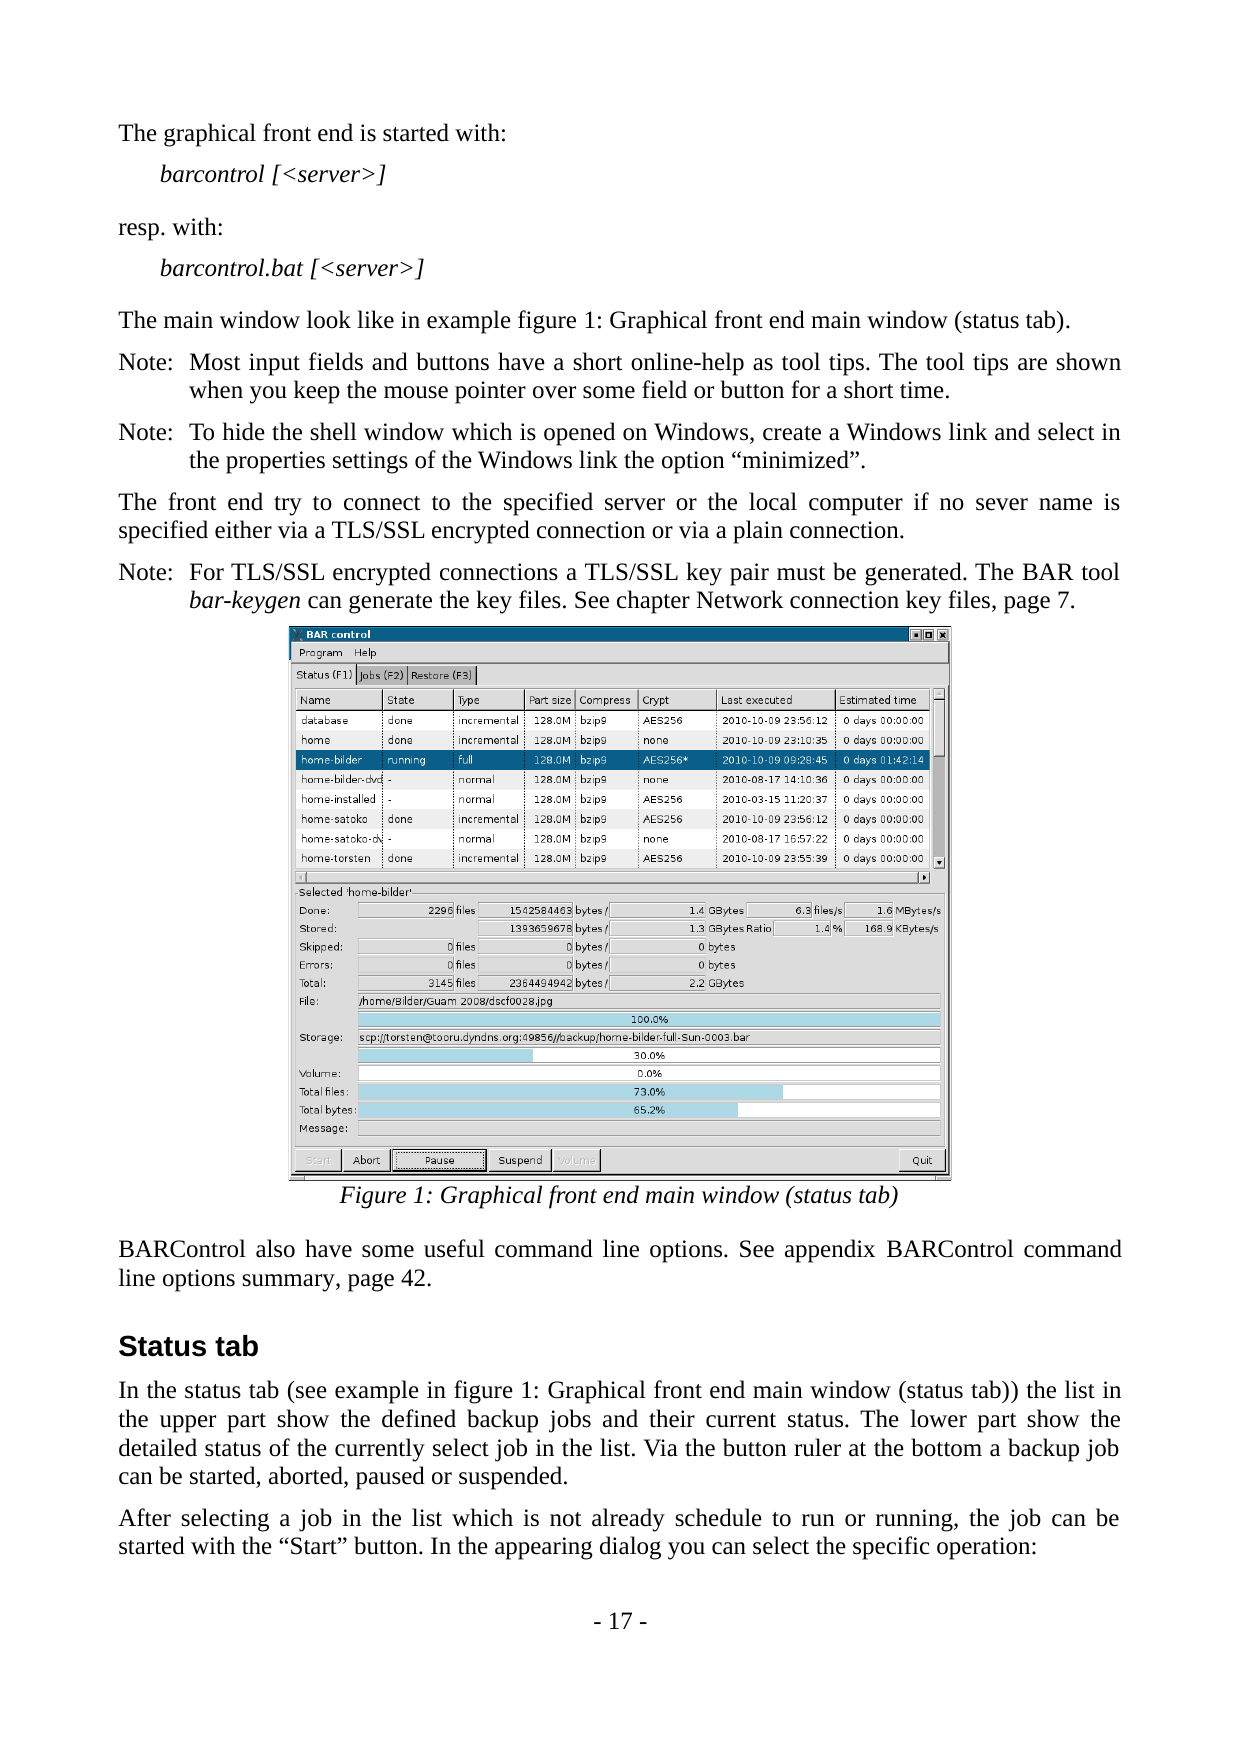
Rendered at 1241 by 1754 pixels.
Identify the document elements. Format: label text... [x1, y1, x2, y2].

text barcontrol [<server>] [159, 159, 1122, 188]
text Note: For TLS/SSL encrypted connections a TLS/SSL key pair must be generated. The BAR tool bar-keygen can generate the key files. See chapter Network connection key files, page 7. [118, 557, 1122, 614]
text The front end try to connect to the specified server or the local computer if no sever name is specified either via a TLS/SSL encrypted connection or via a plain connection. [118, 487, 1122, 544]
text Note: Most input fields and buttons have a short online-help as tool tips. The tool tips are shown when you keep the mouse pointer over some field or button for a short time. [118, 347, 1122, 404]
text Note: To hide the shell window which is opened on Windows, create a Windows link and select in the properties settings of the Windows link the option “minimized”. [118, 417, 1122, 474]
text resp. with: [118, 212, 1122, 241]
text The main window look like in example figure 1: Graphical front end main window (status tab). [118, 305, 1122, 334]
subtitle Status tab [118, 1329, 1122, 1363]
text Figure 1: Graphical front end main window (status tab) [289, 1181, 951, 1209]
text After selecting a job in the list which is not already schedule to run or running, the job can be started with the “Start” button. In the appearing dialog you can select the specific operation: [118, 1503, 1122, 1560]
picture [288, 626, 952, 1181]
text barcontrol.bat [<server>] [159, 253, 1122, 282]
text BARControl also have some useful command line options. See appendix BARControl command line options summary, page 42. [118, 1181, 1122, 1292]
text The graphical front end is started with: [118, 118, 1122, 147]
text In the status tab (see example in figure 1: Graphical front end main window (status tab)) the list in the upper part show the defined backup jobs and their current status. The lower part show the detailed status of the currently select job in the list. Via the button ruler at the bottom a backup job can be started, aborted, paused or suspended. [118, 1375, 1122, 1490]
